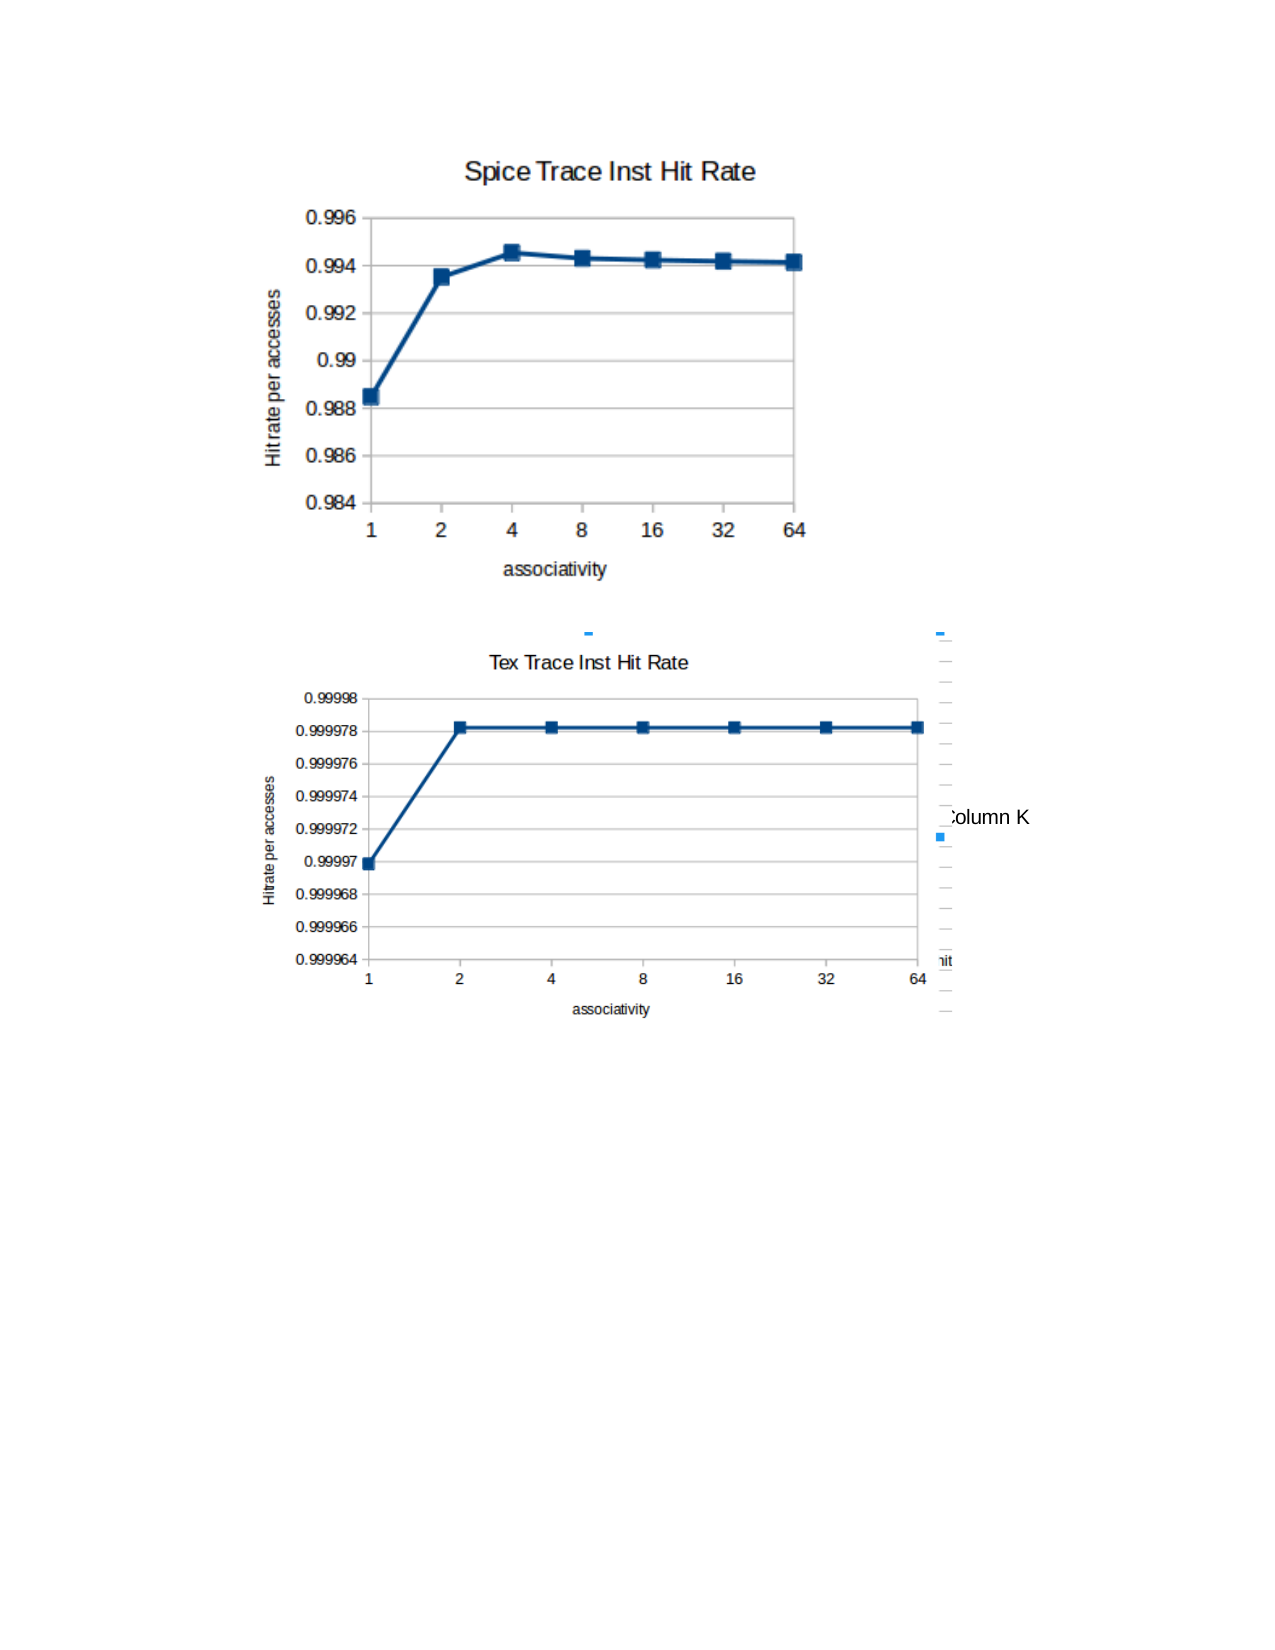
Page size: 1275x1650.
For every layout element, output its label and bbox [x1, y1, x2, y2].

picture [238, 143, 827, 607]
picture [245, 632, 953, 1029]
